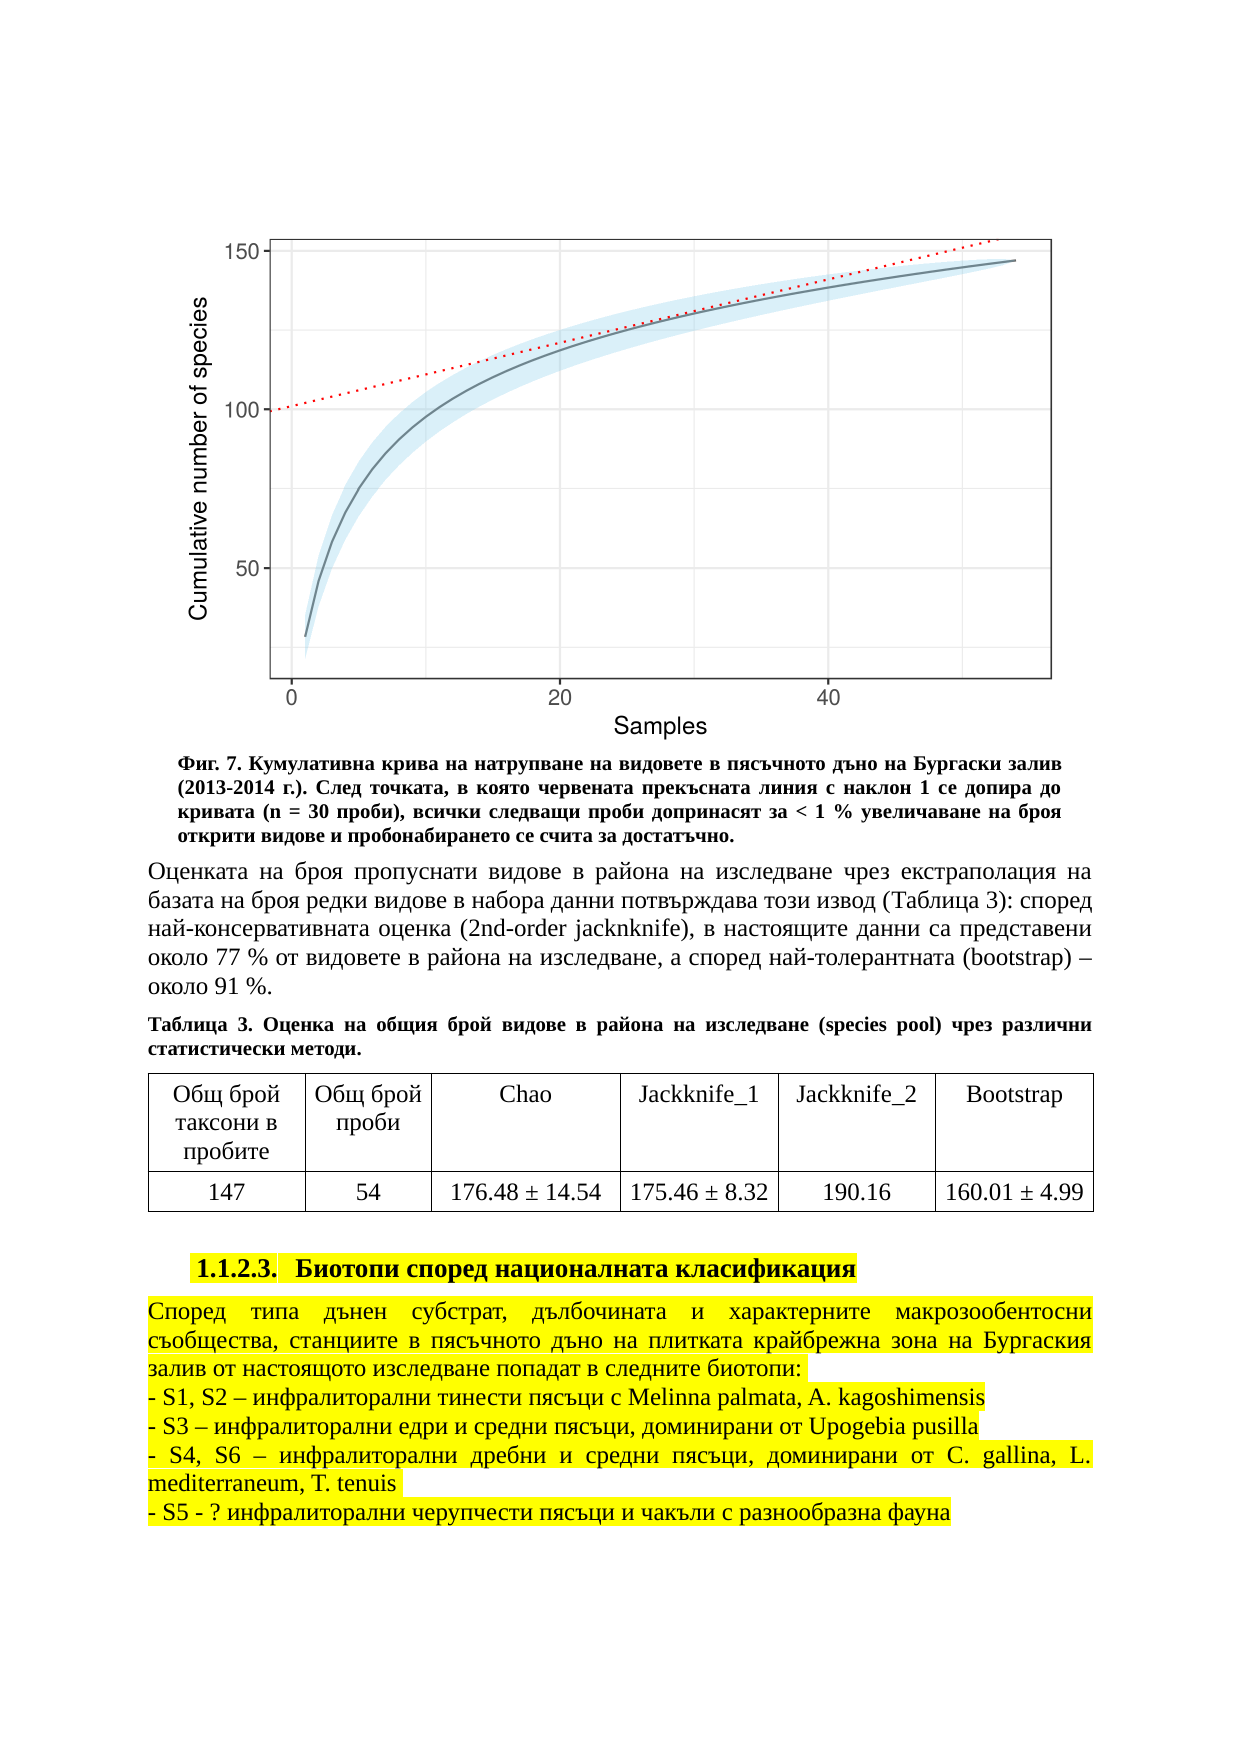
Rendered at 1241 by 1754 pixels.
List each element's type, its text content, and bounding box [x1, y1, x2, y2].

table_header Общ брой проби [306, 1074, 431, 1171]
subtitle Биотопи според националната класификация [266, 1252, 1093, 1283]
picture [177, 227, 1063, 751]
table_cell 54 [306, 1172, 431, 1211]
table_cell 160.01 ± 4.99 [936, 1172, 1093, 1211]
text - S4, S6 – инфралиторални дребни и средни пясъци, доминирани от C. gallina, L. mediterraneum, T. tenuis [148, 1440, 1093, 1497]
table_header Jackknife_1 [621, 1074, 778, 1171]
table_header Chao [432, 1074, 620, 1171]
text - S5 - ? инфралиторални черупчести пясъци и чакъли с разнообразна фауна [148, 1497, 1093, 1526]
table_header Bootstrap [936, 1074, 1093, 1171]
table_header Jackknife_2 [779, 1074, 935, 1171]
table_header Общ брой таксони в пробите [149, 1074, 305, 1171]
table_cell 190.16 [779, 1172, 935, 1211]
table_cell 175.46 ± 8.32 [621, 1172, 778, 1211]
table_cell 176.48 ± 14.54 [432, 1172, 620, 1211]
text Фиг. 7. Кумулативна крива на натрупване на видовете в пясъчното дъно на Бургаски залив (2013-2014 г.). След точката, в която червената прекъсната линия с наклон 1 се допира до кривата (n = 30 проби), всички следващи проби допринасят за < 1 % увеличаване на броя открити видове и пробонабирането се счита за достатъчно. [177, 751, 1063, 847]
text Таблица 3. Оценка на общия брой видове в района на изследване (species pool) чрез различни статистически методи. [148, 1012, 1093, 1060]
text Оценката на броя пропуснати видове в района на изследване чрез екстраполация на базата на броя редки видове в набора данни потвърждава този извод (Таблица 3): според най-консервативната оценка (2nd-order jacknknife), в настоящите данни са представени около 77 % от видовете в района на изследване, а според най-толерантната (bootstrap) – около 91 %. [148, 207, 1093, 1000]
table_cell 147 [149, 1172, 305, 1211]
text - S3 – инфралиторални едри и средни пясъци, доминирани от Upogebia pusilla [148, 1411, 1093, 1440]
text - S1, S2 – инфралиторални тинести пясъци с Melinna palmata, A. kagoshimensis [148, 1382, 1093, 1411]
text Според типа дънен субстрат, дълбочината и характерните макрозообентосни съобщества, станциите в пясъчното дъно на плитката крайбрежна зона на Бургаския залив от настоящото изследване попадат в следните биотопи: [148, 1296, 1093, 1382]
